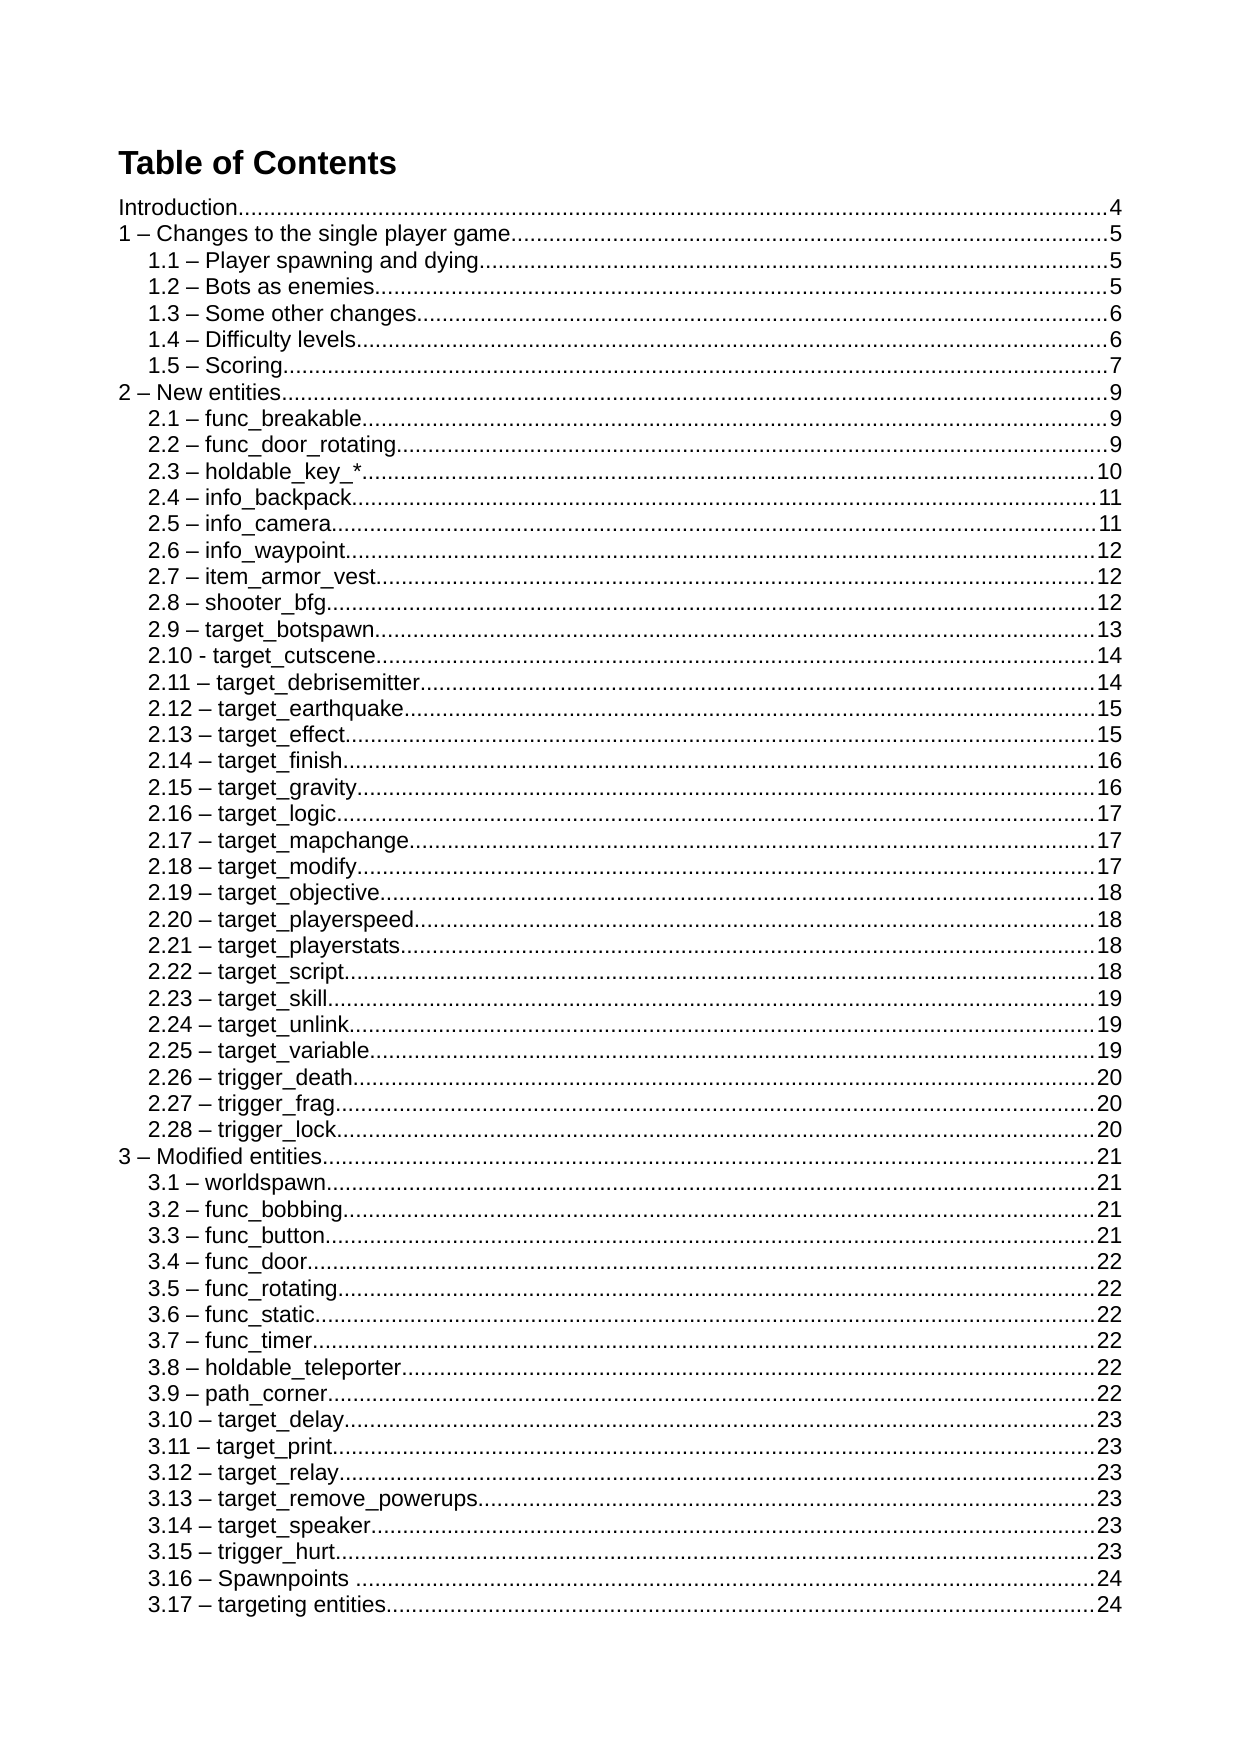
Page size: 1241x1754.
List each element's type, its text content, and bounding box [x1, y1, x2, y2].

text 3.8 – holdable_teleporter 22 [148, 1354, 1122, 1380]
text 2.4 – info_backpack 11 [148, 484, 1122, 510]
text 2.1 – func_breakable 9 [148, 405, 1122, 431]
text Introduction 4 [118, 194, 1122, 220]
text 3.7 – func_timer 22 [148, 1327, 1122, 1354]
text 3.16 – Spawnpoints 24 [148, 1564, 1122, 1591]
text 2.12 – target_earthquake 15 [148, 695, 1122, 721]
text 3.13 – target_remove_powerups 23 [148, 1485, 1122, 1512]
text 2.23 – target_skill 19 [148, 985, 1122, 1011]
text 2.22 – target_script 18 [148, 958, 1122, 985]
text 3.4 – func_door 22 [148, 1248, 1122, 1274]
text 3.14 – target_speaker 23 [148, 1512, 1122, 1538]
text 3.2 – func_bobbing 21 [148, 1196, 1122, 1222]
text 2 – New entities 9 [118, 378, 1122, 405]
text 1.1 – Player spawning and dying 5 [148, 247, 1122, 273]
text 1 – Changes to the single player game 5 [118, 220, 1122, 247]
text 3.6 – func_static 22 [148, 1301, 1122, 1327]
text 1.4 – Difficulty levels 6 [148, 326, 1122, 352]
text 2.13 – target_effect 15 [148, 721, 1122, 747]
text 2.20 – target_playerspeed 18 [148, 906, 1122, 932]
text 2.19 – target_objective 18 [148, 879, 1122, 906]
text 2.18 – target_modify 17 [148, 853, 1122, 879]
text 2.9 – target_botspawn 13 [148, 616, 1122, 642]
text 3.10 – target_delay 23 [148, 1406, 1122, 1433]
text 3.1 – worldspawn 21 [148, 1169, 1122, 1196]
text 1.3 – Some other changes 6 [148, 299, 1122, 326]
text 2.28 – trigger_lock 20 [148, 1116, 1122, 1143]
text 3.17 – targeting entities 24 [148, 1591, 1122, 1617]
text 3.3 – func_button 21 [148, 1222, 1122, 1248]
text 2.14 – target_finish 16 [148, 747, 1122, 774]
text 2.15 – target_gravity 16 [148, 774, 1122, 800]
text 3 – Modified entities 21 [118, 1143, 1122, 1169]
subtitle Table of Contents [118, 143, 1122, 182]
text 2.24 – target_unlink 19 [148, 1011, 1122, 1037]
text 2.3 – holdable_key_* 10 [148, 458, 1122, 484]
text 3.15 – trigger_hurt 23 [148, 1538, 1122, 1564]
text 1.2 – Bots as enemies 5 [148, 273, 1122, 299]
text 2.7 – item_armor_vest 12 [148, 563, 1122, 589]
text 1.5 – Scoring 7 [148, 352, 1122, 378]
text 2.17 – target_mapchange 17 [148, 827, 1122, 853]
text 2.6 – info_waypoint 12 [148, 537, 1122, 563]
text 2.16 – target_logic 17 [148, 800, 1122, 827]
text 2.10 - target_cutscene 14 [148, 642, 1122, 668]
text 2.21 – target_playerstats 18 [148, 932, 1122, 958]
text 2.26 – trigger_death 20 [148, 1064, 1122, 1090]
text 3.5 – func_rotating 22 [148, 1274, 1122, 1301]
text 2.27 – trigger_frag 20 [148, 1090, 1122, 1116]
text 3.9 – path_corner 22 [148, 1380, 1122, 1406]
text 2.25 – target_variable 19 [148, 1037, 1122, 1064]
text 3.11 – target_print 23 [148, 1433, 1122, 1459]
text 3.12 – target_relay 23 [148, 1459, 1122, 1485]
text 2.2 – func_door_rotating 9 [148, 431, 1122, 458]
text 2.11 – target_debrisemitter 14 [148, 668, 1122, 695]
text 2.5 – info_camera 11 [148, 510, 1122, 537]
text 2.8 – shooter_bfg 12 [148, 589, 1122, 616]
